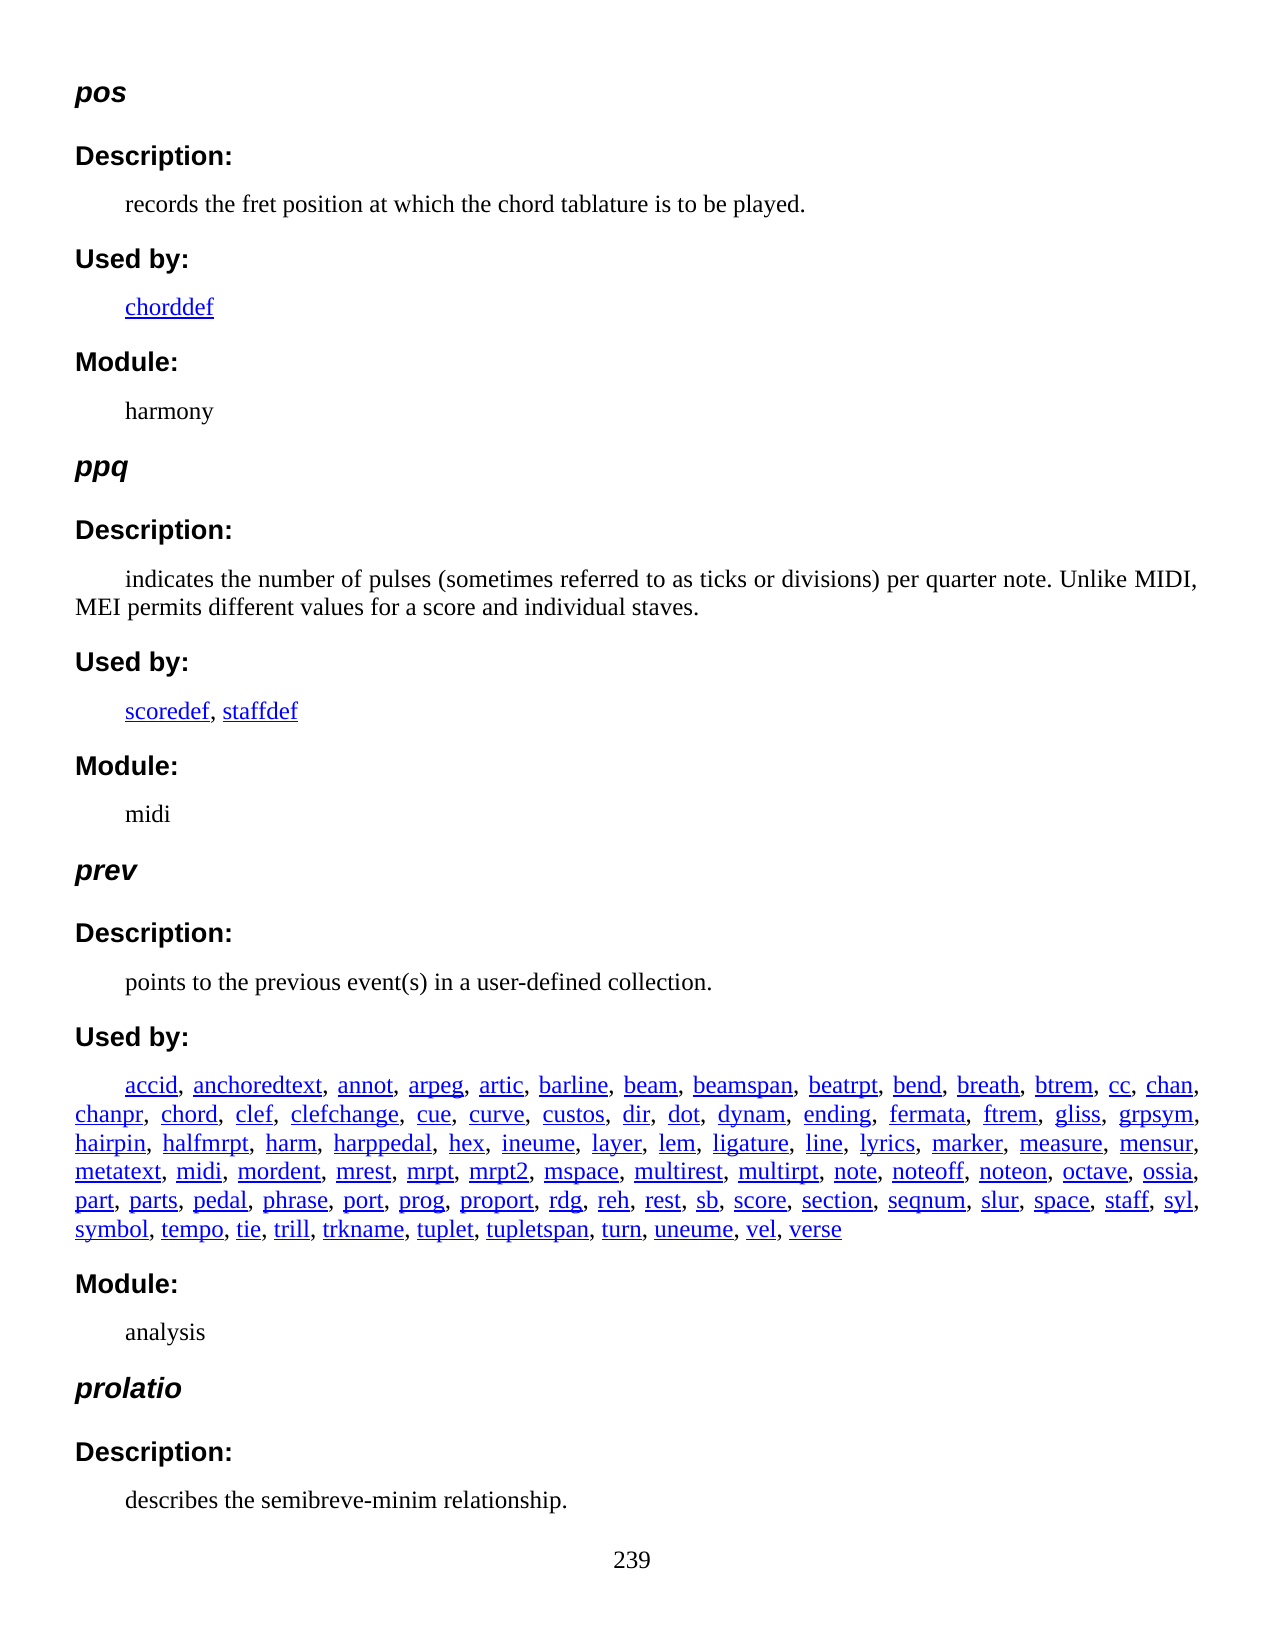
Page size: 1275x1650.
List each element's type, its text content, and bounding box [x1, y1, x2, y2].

text midi [75, 799, 1200, 828]
subtitle Module: [75, 749, 1200, 781]
subtitle Description: [75, 917, 1200, 949]
text analysis [75, 1317, 1200, 1346]
text scoredef, staffdef [75, 696, 1200, 724]
text describes the semibreve-minim relationship. [75, 1485, 1200, 1514]
subtitle Used by: [75, 646, 1200, 677]
subtitle Module: [75, 1268, 1200, 1299]
subtitle Description: [75, 514, 1200, 546]
text records the fret position at which the chord tablature is to be played. [75, 189, 1200, 218]
subtitle prolatio [75, 1371, 1200, 1404]
subtitle Description: [75, 140, 1200, 171]
subtitle pos [75, 75, 1200, 108]
subtitle ppq [75, 449, 1200, 483]
subtitle Used by: [75, 243, 1200, 274]
subtitle Module: [75, 346, 1200, 377]
text indicates the number of pulses (sometimes referred to as ticks or divisions) per quarter note. Unlike MIDI, MEI permits different values for a score and individual staves. [75, 564, 1200, 621]
subtitle Description: [75, 1436, 1200, 1467]
subtitle prev [75, 853, 1200, 886]
subtitle Used by: [75, 1021, 1200, 1052]
text chorddef [75, 292, 1200, 321]
text points to the previous event(s) in a user-defined collection. [75, 967, 1200, 996]
text accid, anchoredtext, annot, arpeg, artic, barline, beam, beamspan, beatrpt, bend, breath, btrem, cc, chan, chanpr, chord, clef, clefchange, cue, curve, custos, dir, dot, dynam, ending, fermata, ftrem, gliss, grpsym, hairpin, halfmrpt, harm, harppedal, hex, ineume, layer, lem, ligature, line, lyrics, marker, measure, mensur, metatext, midi, mordent, mrest, mrpt, mrpt2, mspace, multirest, multirpt, note, noteoff, noteon, octave, ossia, part, parts, pedal, phrase, port, prog, proport, rdg, reh, rest, sb, score, section, seqnum, slur, space, staff, syl, symbol, tempo, tie, trill, trkname, tuplet, tupletspan, turn, uneume, vel, verse [75, 1070, 1200, 1243]
text harmony [75, 396, 1200, 424]
